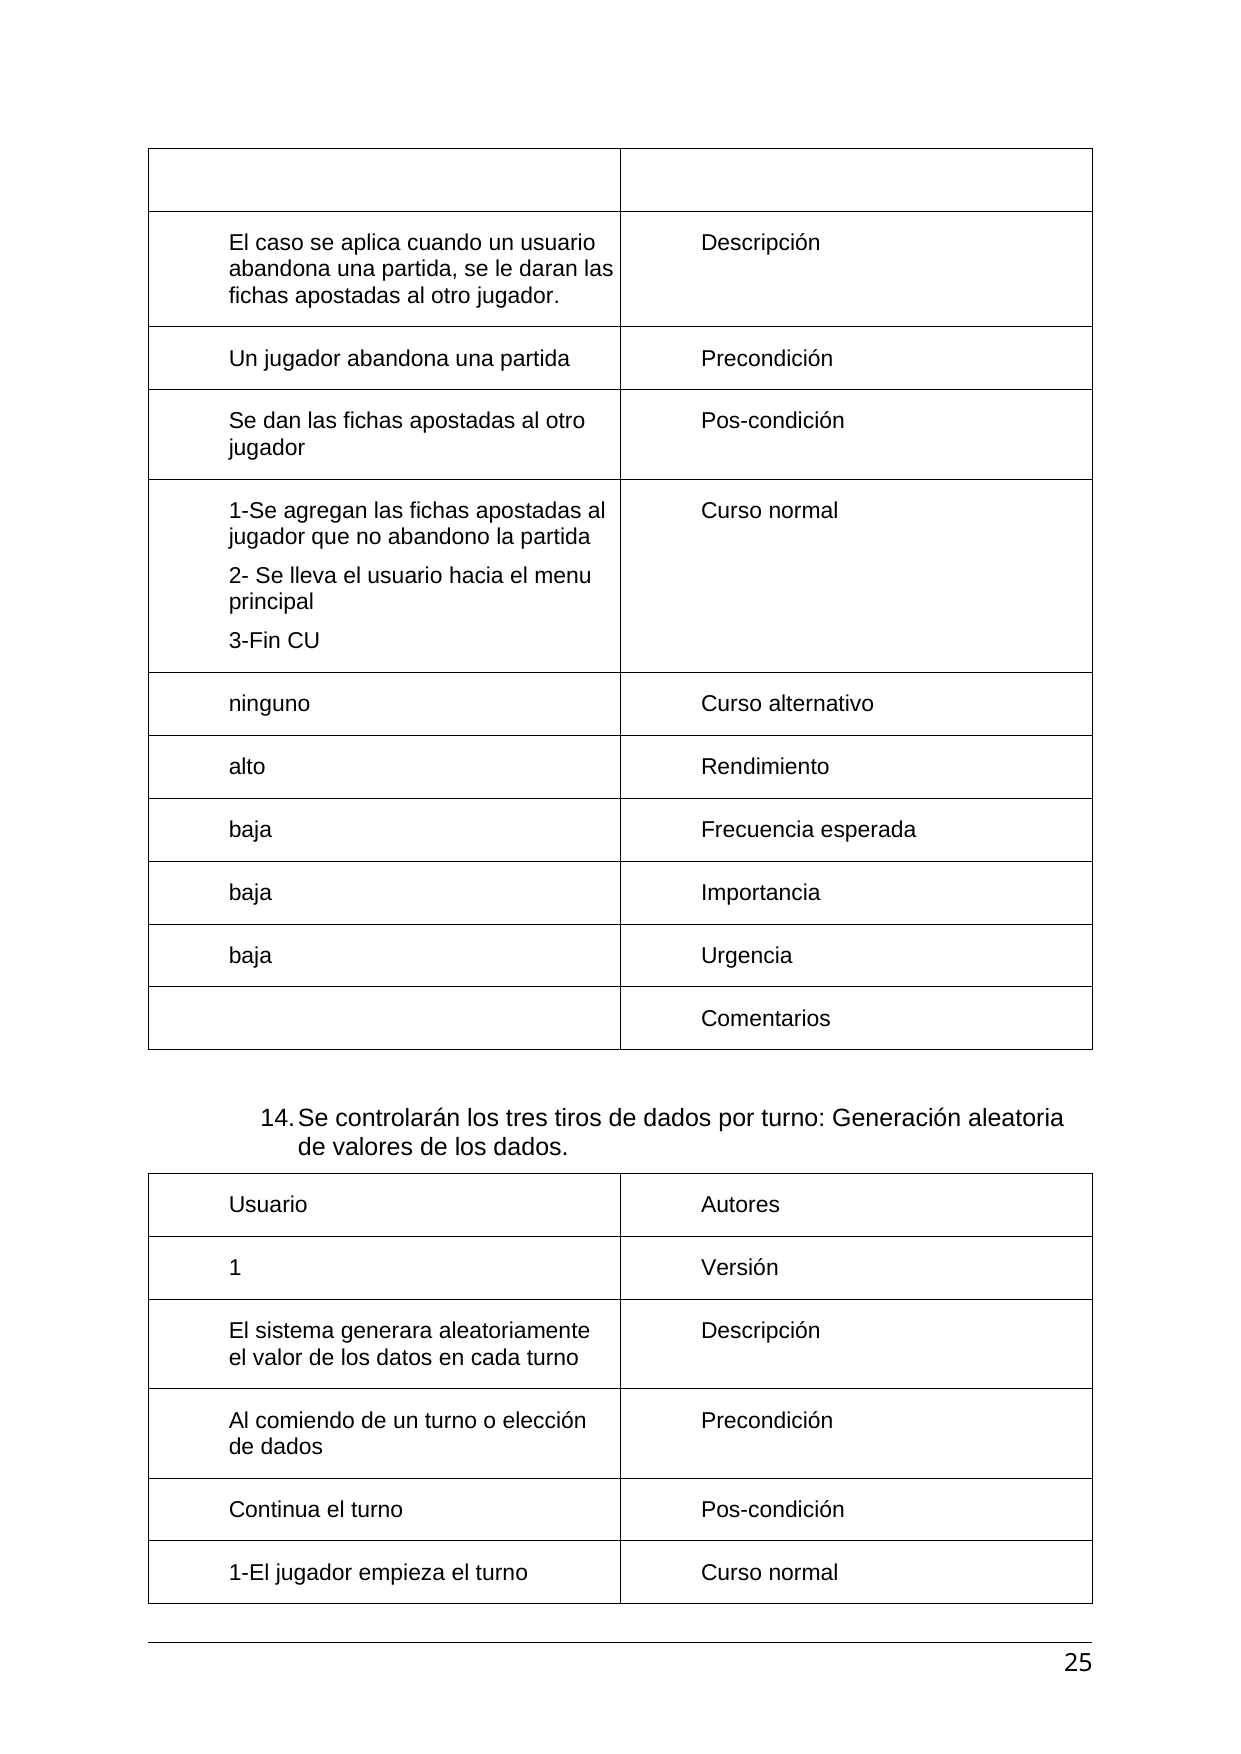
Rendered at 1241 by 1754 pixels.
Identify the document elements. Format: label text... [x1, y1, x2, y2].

table_cell baja [149, 925, 620, 986]
table_cell [621, 149, 1092, 211]
table_cell Precondición [621, 1389, 1092, 1477]
table_cell Un jugador abandona una partida [149, 327, 620, 389]
table_cell baja [149, 799, 620, 861]
table_cell Descripción [621, 212, 1092, 326]
table_cell Pos-condición [621, 1479, 1092, 1540]
table_cell Se dan las fichas apostadas al otro jugador [149, 390, 620, 478]
table_header Autores [621, 1174, 1092, 1236]
table_cell 1 [149, 1237, 620, 1299]
table_cell Pos-condición [621, 390, 1092, 478]
table_cell baja [149, 862, 620, 923]
table_cell Descripción [621, 1300, 1092, 1388]
table_header Usuario [149, 1174, 620, 1236]
table_cell Importancia [621, 862, 1092, 923]
table_cell [149, 987, 620, 1049]
table_cell Urgencia [621, 925, 1092, 986]
table_cell 1-Se agregan las fichas apostadas al jugador que no abandono la partida 2- Se lleva el usuario hacia el menu principal 3-Fin CU [149, 480, 620, 672]
table_cell Curso alternativo [621, 673, 1092, 735]
table_cell Frecuencia esperada [621, 799, 1092, 861]
table_cell [149, 149, 620, 211]
table_cell 1-El jugador empieza el turno [149, 1541, 620, 1603]
table_cell El caso se aplica cuando un usuario abandona una partida, se le daran las fichas apostadas al otro jugador. [149, 212, 620, 326]
table_cell Curso normal [621, 480, 1092, 672]
table_cell Precondición [621, 327, 1092, 389]
table_cell Continua el turno [149, 1479, 620, 1540]
table_cell Rendimiento [621, 736, 1092, 798]
table_cell El sistema generara aleatoriamente el valor de los datos en cada turno [149, 1300, 620, 1388]
table_cell Versión [621, 1237, 1092, 1299]
table_cell Al comiendo de un turno o elección de dados [149, 1389, 620, 1477]
table_cell Comentarios [621, 987, 1092, 1049]
table_cell ninguno [149, 673, 620, 735]
table_cell alto [149, 736, 620, 798]
table_cell Curso normal [621, 1541, 1092, 1603]
list Se controlarán los tres tiros de dados por turno: Generación aleatoria de valores de los dados. [260, 1103, 1092, 1161]
